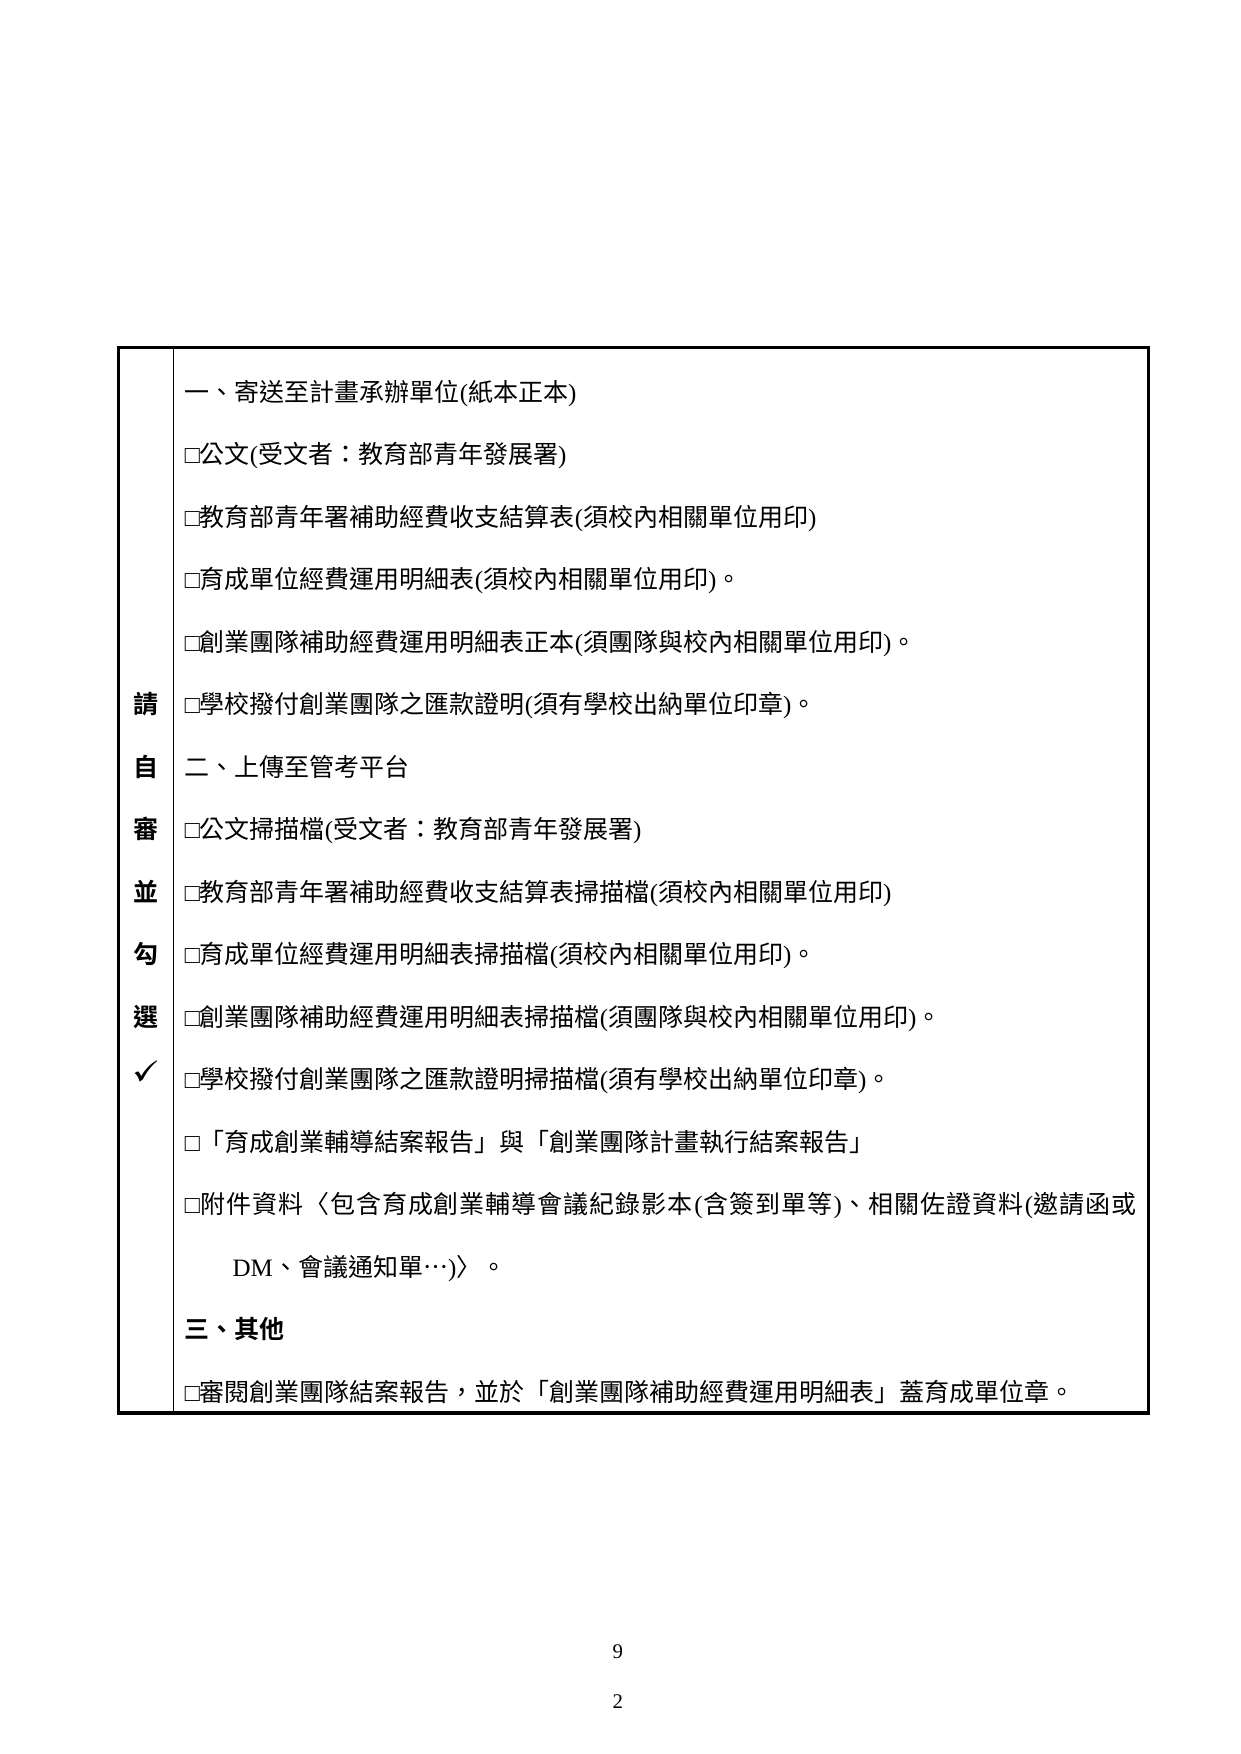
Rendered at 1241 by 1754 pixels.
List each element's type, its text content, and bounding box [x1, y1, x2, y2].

table_header 請自審並勾選 [120, 349, 173, 1411]
table_header 一、寄送至計畫承辦單位(紙本正本) □公文(受文者：教育部青年發展署) □教育部青年署補助經費收支結算表(須校內相關單位用印) □育成單位經費運用明細表(須校內相關單位用印)。 □創業團隊補助經費運用明細表正本(須團隊與校內相關單位用印)。 □學校撥付創業團隊之匯款證明(須有學校出納單位印章)。 二、上傳至管考平台 □公文掃描檔(受文者：教育部青年發展署) □教育部青年署補助經費收支結算表掃描檔(須校內相關單位用印) □育成單位經費運用明細表掃描檔(須校內相關單位用印)。 □創業團隊補助經費運用明細表掃描檔(須團隊與校內相關單位用印)。 □學校撥付創業團隊之匯款證明掃描檔(須有學校出納單位印章)。 □「育成創業輔導結案報告」與「創業團隊計畫執行結案報告」 □附件資料〈包含育成創業輔導會議紀錄影本(含簽到單等)、相關佐證資料(邀請函或DM、會議通知單…)〉。 三、其他 □審閱創業團隊結案報告，並於「創業團隊補助經費運用明細表」蓋育成單位章。 [174, 349, 1147, 1411]
